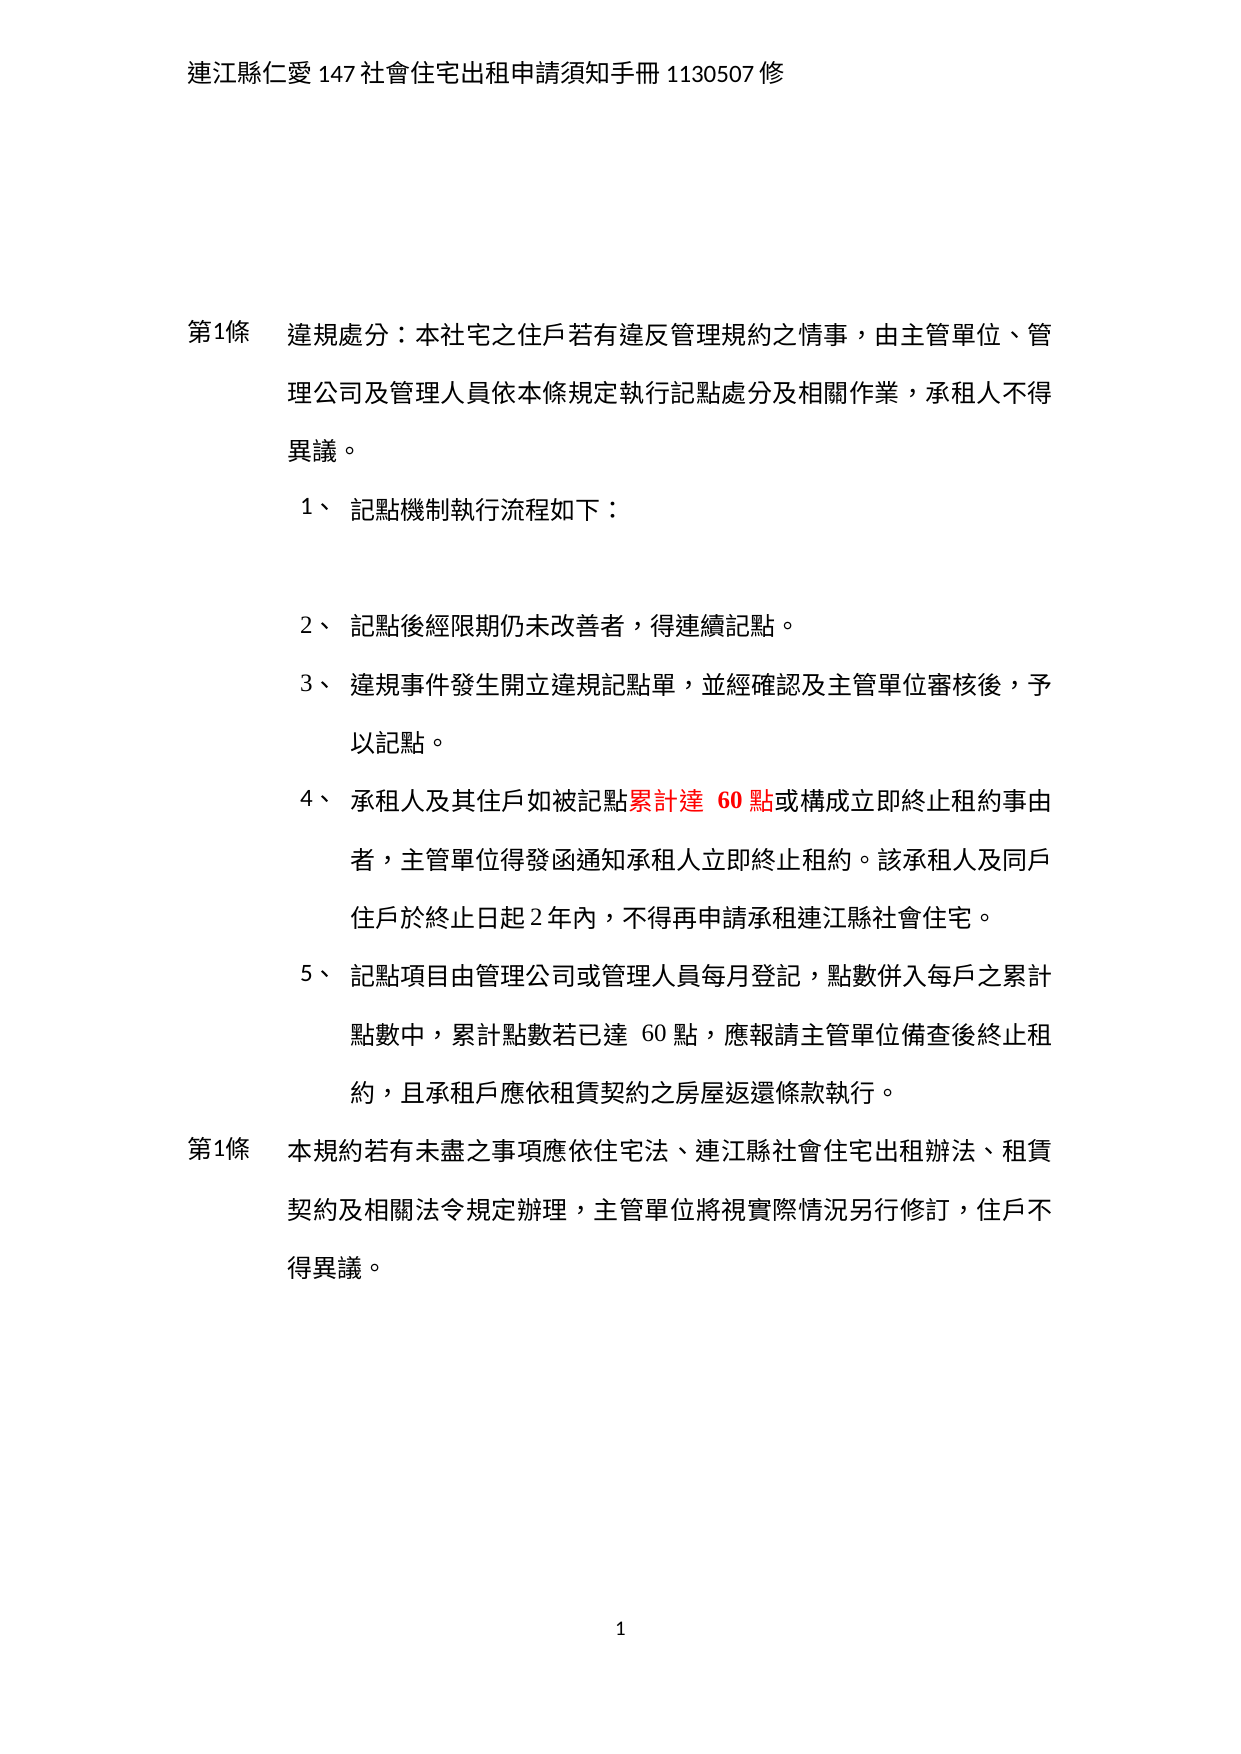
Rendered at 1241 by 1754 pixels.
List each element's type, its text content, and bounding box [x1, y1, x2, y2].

list 記點機制執行流程如下： [300, 469, 1053, 527]
list 違規處分：本社宅之住戶若有違反管理規約之情事，由主管單位、管理公司及管理人員依本條規定執行記點處分及相關作業，承租人不得異議。 [187, 294, 1053, 469]
list 記點後經限期仍未改善者，得連續記點。 [300, 585, 1053, 644]
list 承租人及其住戶如被記點累計達 60 點或構成立即終止租約事由者，主管單位得發函通知承租人立即終止租約。該承租人及同戶住戶於終止日起2年內，不得再申請承租連江縣社會住宅。 [300, 760, 1053, 935]
list 記點項目由管理公司或管理人員每月登記，點數併入每戶之累計點數中，累計點數若已達 60 點，應報請主管單位備查後終止租約，且承租戶應依租賃契約之房屋返還條款執行。 [300, 935, 1053, 1110]
list 本規約若有未盡之事項應依住宅法、連江縣社會住宅出租辦法、租賃契約及相關法令規定辦理，主管單位將視實際情況另行修訂，住戶不得異議。 [187, 1110, 1053, 1285]
list 違規事件發生開立違規記點單，並經確認及主管單位審核後，予以記點。 [300, 644, 1053, 760]
